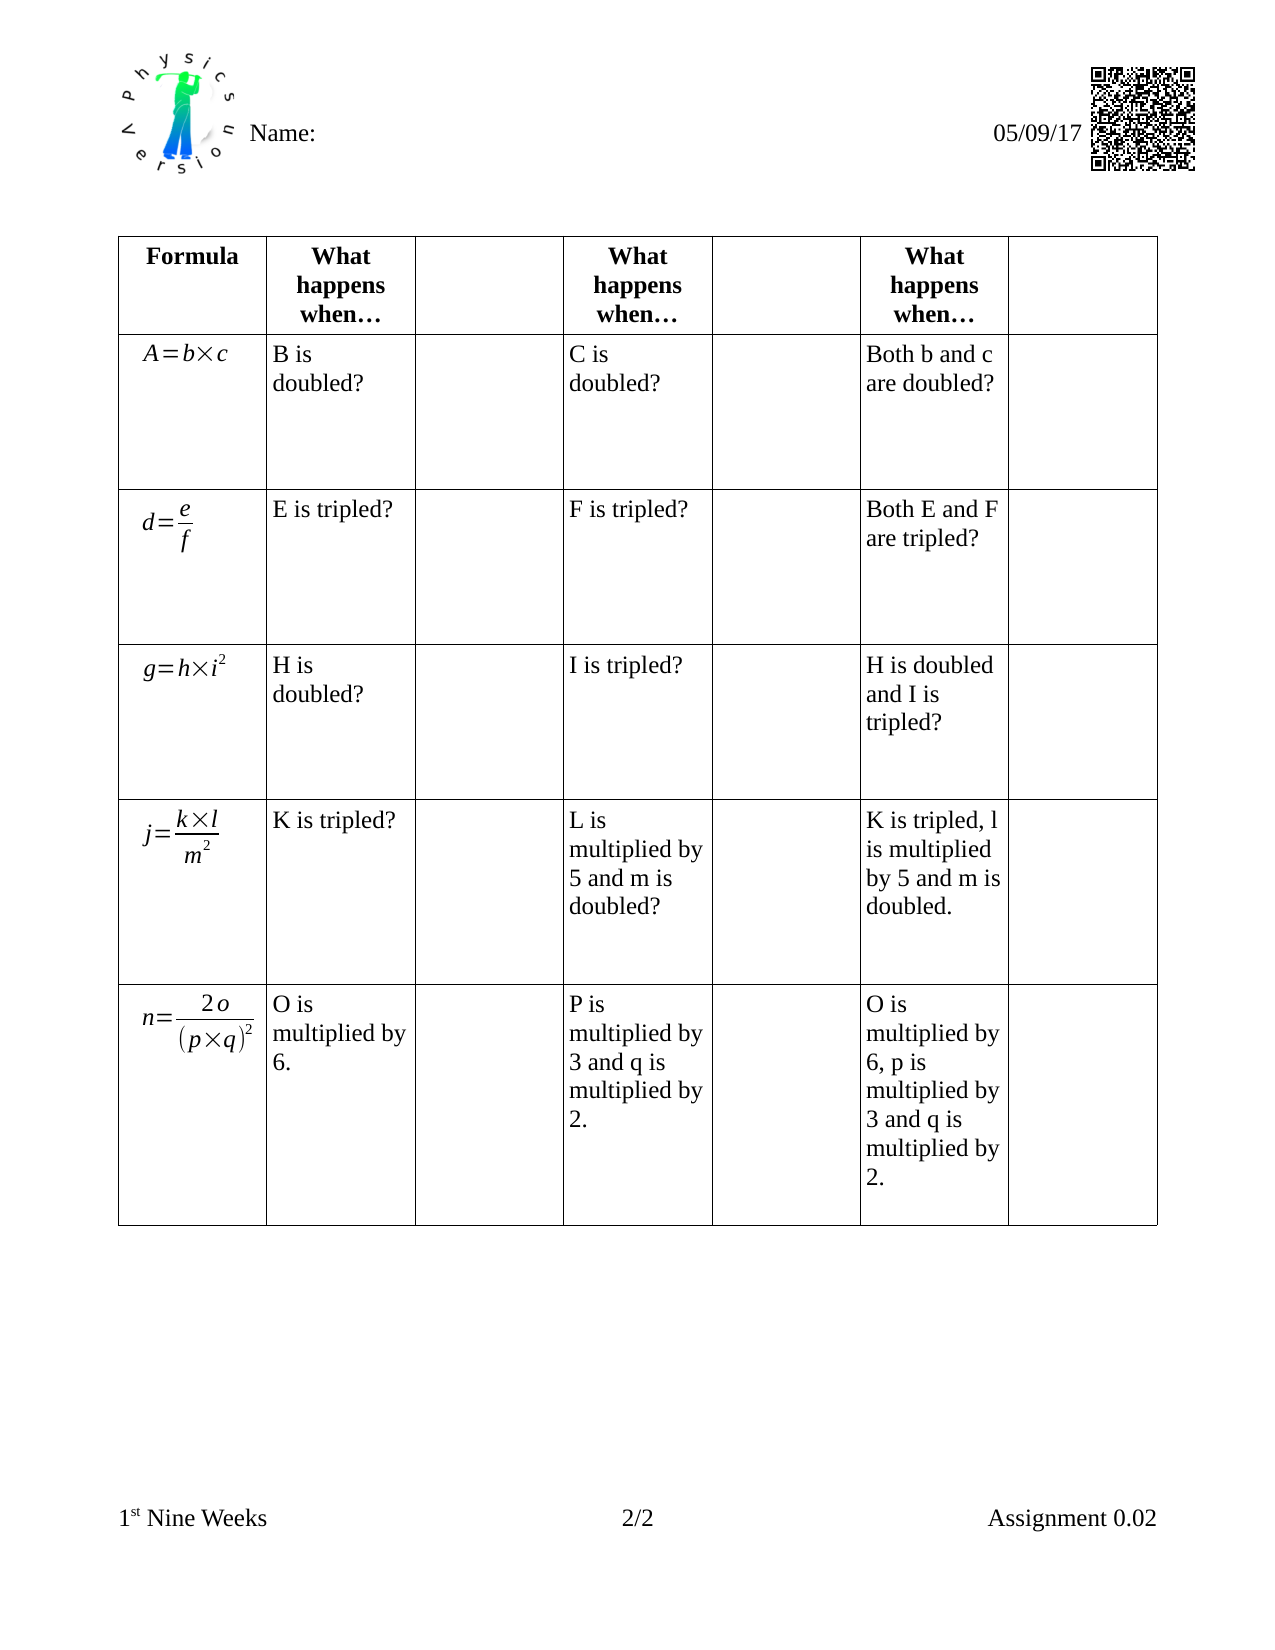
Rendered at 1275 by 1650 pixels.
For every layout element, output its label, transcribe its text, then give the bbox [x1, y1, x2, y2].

table_cell [119, 490, 266, 644]
table_cell [119, 645, 266, 799]
table_cell Both E and F are tripled? [861, 490, 1008, 644]
table_cell [1009, 985, 1157, 1225]
table_cell I is tripled? [564, 645, 712, 799]
table_cell P is multiplied by 3 and q is multiplied by 2. [564, 985, 712, 1225]
table_cell C is doubled? [564, 335, 712, 489]
table_cell O is multiplied by 6, p is multiplied by 3 and q is multiplied by 2. [861, 985, 1008, 1225]
table_header [1009, 237, 1157, 333]
table_header What happens when… [267, 237, 415, 333]
table_cell [1009, 490, 1157, 644]
table_cell [416, 335, 563, 489]
table_cell [713, 335, 860, 489]
table_cell [416, 645, 563, 799]
table_cell [713, 985, 860, 1225]
table_cell [1009, 645, 1157, 799]
table_header What happens when… [564, 237, 712, 333]
table_cell [713, 800, 860, 983]
table_cell L is multiplied by 5 and m is doubled? [564, 800, 712, 983]
picture [121, 53, 235, 174]
table_header [416, 237, 563, 333]
table_cell [416, 800, 563, 983]
table_cell [1009, 335, 1157, 489]
table_cell [119, 335, 266, 489]
table_cell H is doubled? [267, 645, 415, 799]
table_header [713, 237, 860, 333]
table_cell H is doubled and I is tripled? [861, 645, 1008, 799]
table_cell K is tripled, l is multiplied by 5 and m is doubled. [861, 800, 1008, 983]
table_cell [119, 800, 266, 983]
table_cell [416, 985, 563, 1225]
table_header What happens when… [861, 237, 1008, 333]
table_cell K is tripled? [267, 800, 415, 983]
picture [1082, 58, 1203, 179]
table_cell O is multiplied by 6. [267, 985, 415, 1225]
table_cell E is tripled? [267, 490, 415, 644]
table_header Formula [119, 237, 266, 333]
table_cell [713, 645, 860, 799]
table_cell [1009, 800, 1157, 983]
table_cell [416, 490, 563, 644]
table_cell B is doubled? [267, 335, 415, 489]
table_cell Both b and c are doubled? [861, 335, 1008, 489]
table_cell [713, 490, 860, 644]
table_cell [119, 985, 266, 1225]
table_cell F is tripled? [564, 490, 712, 644]
